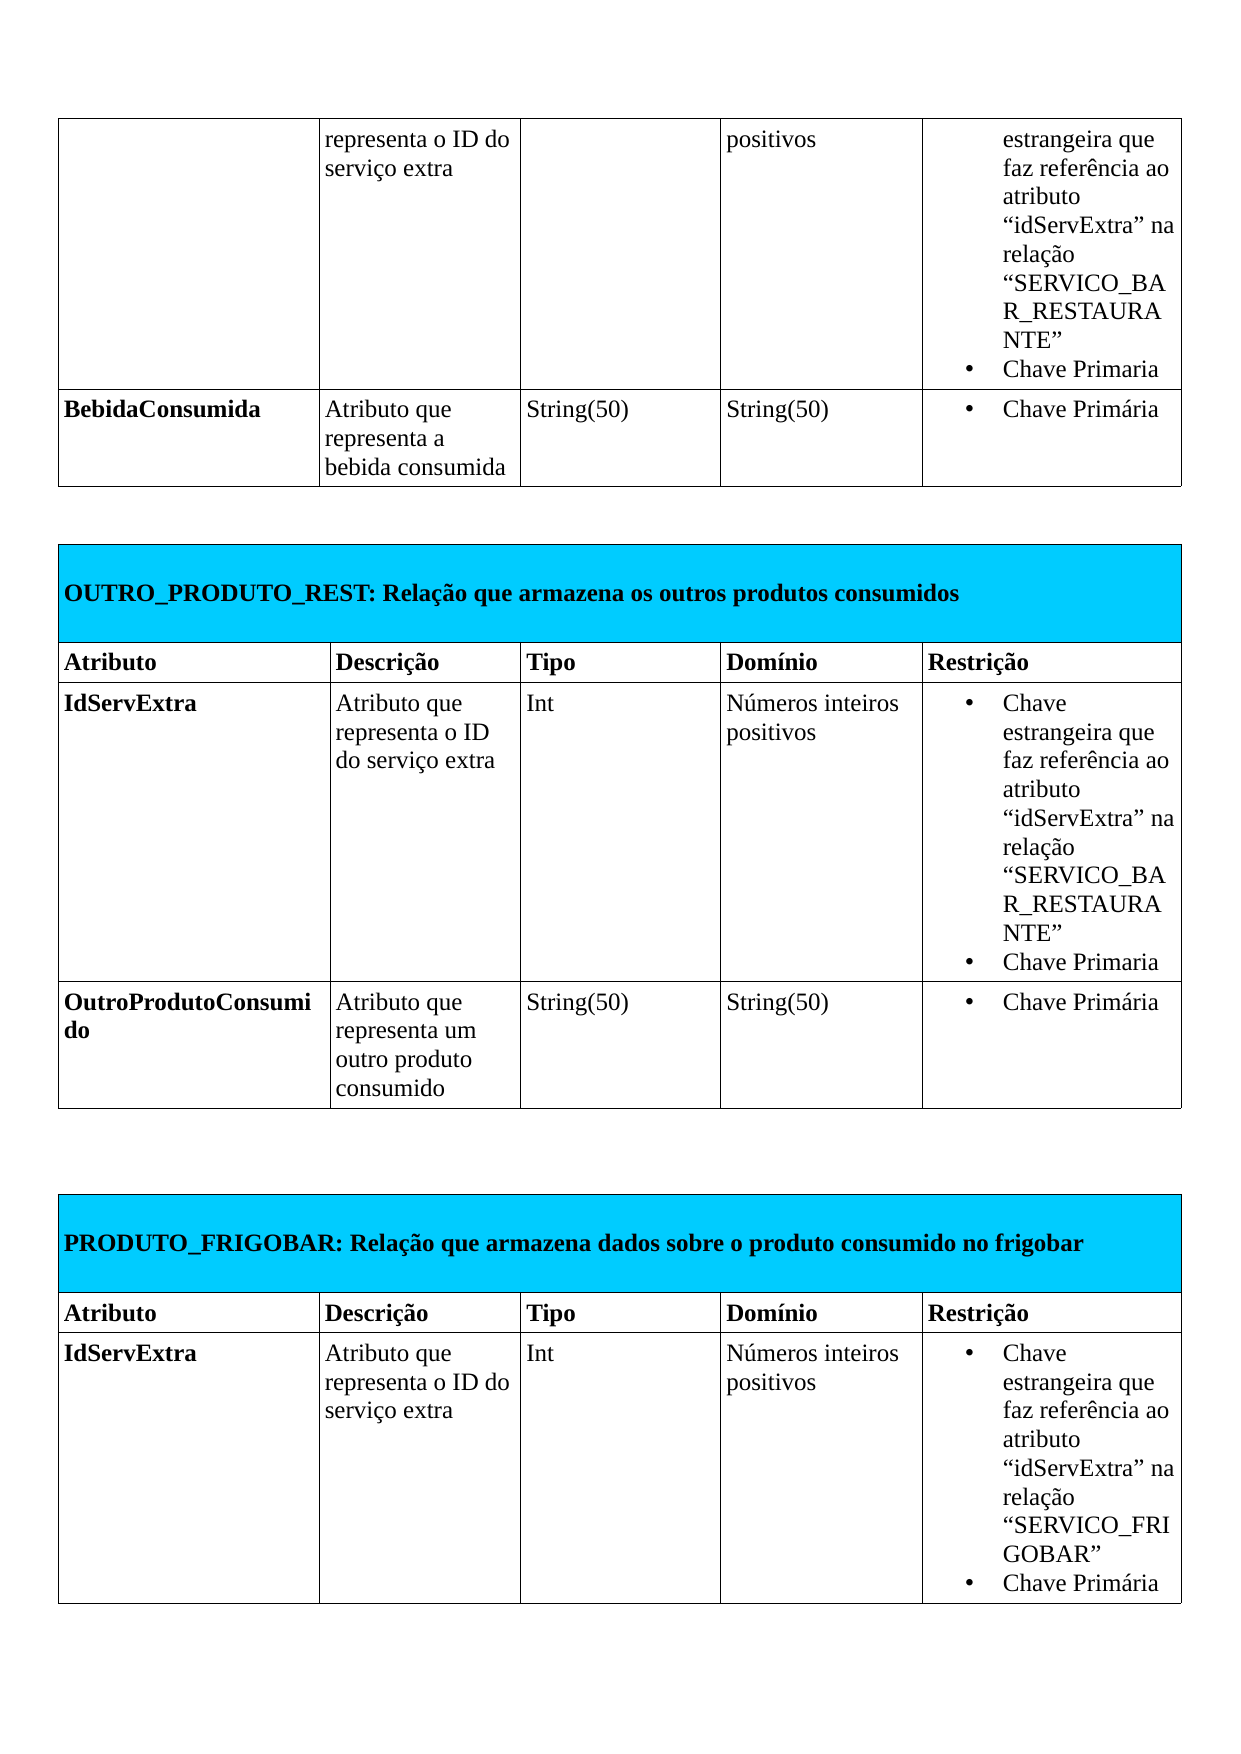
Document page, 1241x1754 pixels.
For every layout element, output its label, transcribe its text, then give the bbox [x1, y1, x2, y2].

table_cell representa o ID do serviço extra [320, 119, 520, 388]
table_cell IdServExtra [59, 683, 330, 981]
table_cell Números inteiros positivos [721, 1333, 922, 1602]
table_cell Tipo [521, 1293, 720, 1332]
table_cell String(50) [521, 390, 720, 486]
table_cell Atributo [59, 643, 330, 682]
table_cell positivos [721, 119, 922, 388]
table_cell String(50) [721, 982, 922, 1108]
table_cell Domínio [721, 1293, 922, 1332]
table_cell Atributo [59, 1293, 319, 1332]
table_cell [59, 119, 319, 388]
table_cell Descrição [331, 643, 520, 682]
table_cell Int [521, 1333, 720, 1602]
table_cell Atributo que representa o ID do serviço extra [331, 683, 520, 981]
table_cell Números inteiros positivos [721, 683, 922, 981]
table_cell [521, 119, 720, 388]
table_cell Restrição [923, 643, 1181, 682]
table_cell String(50) [721, 390, 922, 486]
table_header PRODUTO_FRIGOBAR: Relação que armazena dados sobre o produto consumido no frigobar [59, 1195, 1181, 1292]
table_cell OutroProdutoConsumido [59, 982, 330, 1108]
table_cell Descrição [320, 1293, 520, 1332]
table_cell Chave estrangeira que faz referência ao atributo “idServExtra” na relação “SERVICO_FRIGOBAR” Chave Primária [923, 1333, 1181, 1602]
table_header OUTRO_PRODUTO_REST: Relação que armazena os outros produtos consumidos [59, 545, 1181, 642]
table_cell Domínio [721, 643, 922, 682]
table_cell Restrição [923, 1293, 1181, 1332]
table_cell Chave estrangeira que faz referência ao atributo “idServExtra” na relação “SERVICO_BAR_RESTAURANTE” Chave Primaria [923, 683, 1181, 981]
table_cell Atributo que representa o ID do serviço extra [320, 1333, 520, 1602]
table_cell String(50) [521, 982, 720, 1108]
table_cell Atributo que representa um outro produto consumido [331, 982, 520, 1108]
table_cell Chave Primária [923, 390, 1181, 486]
table_cell Chave Primária [923, 982, 1181, 1108]
table_cell Tipo [521, 643, 720, 682]
table_cell Chave estrangeira que faz referência ao atributo “idServExtra” na relação “SERVICO_BAR_RESTAURANTE” Chave Primaria [923, 119, 1181, 388]
table_cell Atributo que representa a bebida consumida [320, 390, 520, 486]
table_cell Int [521, 683, 720, 981]
table_cell BebidaConsumida [59, 390, 319, 486]
table_cell IdServExtra [59, 1333, 319, 1602]
